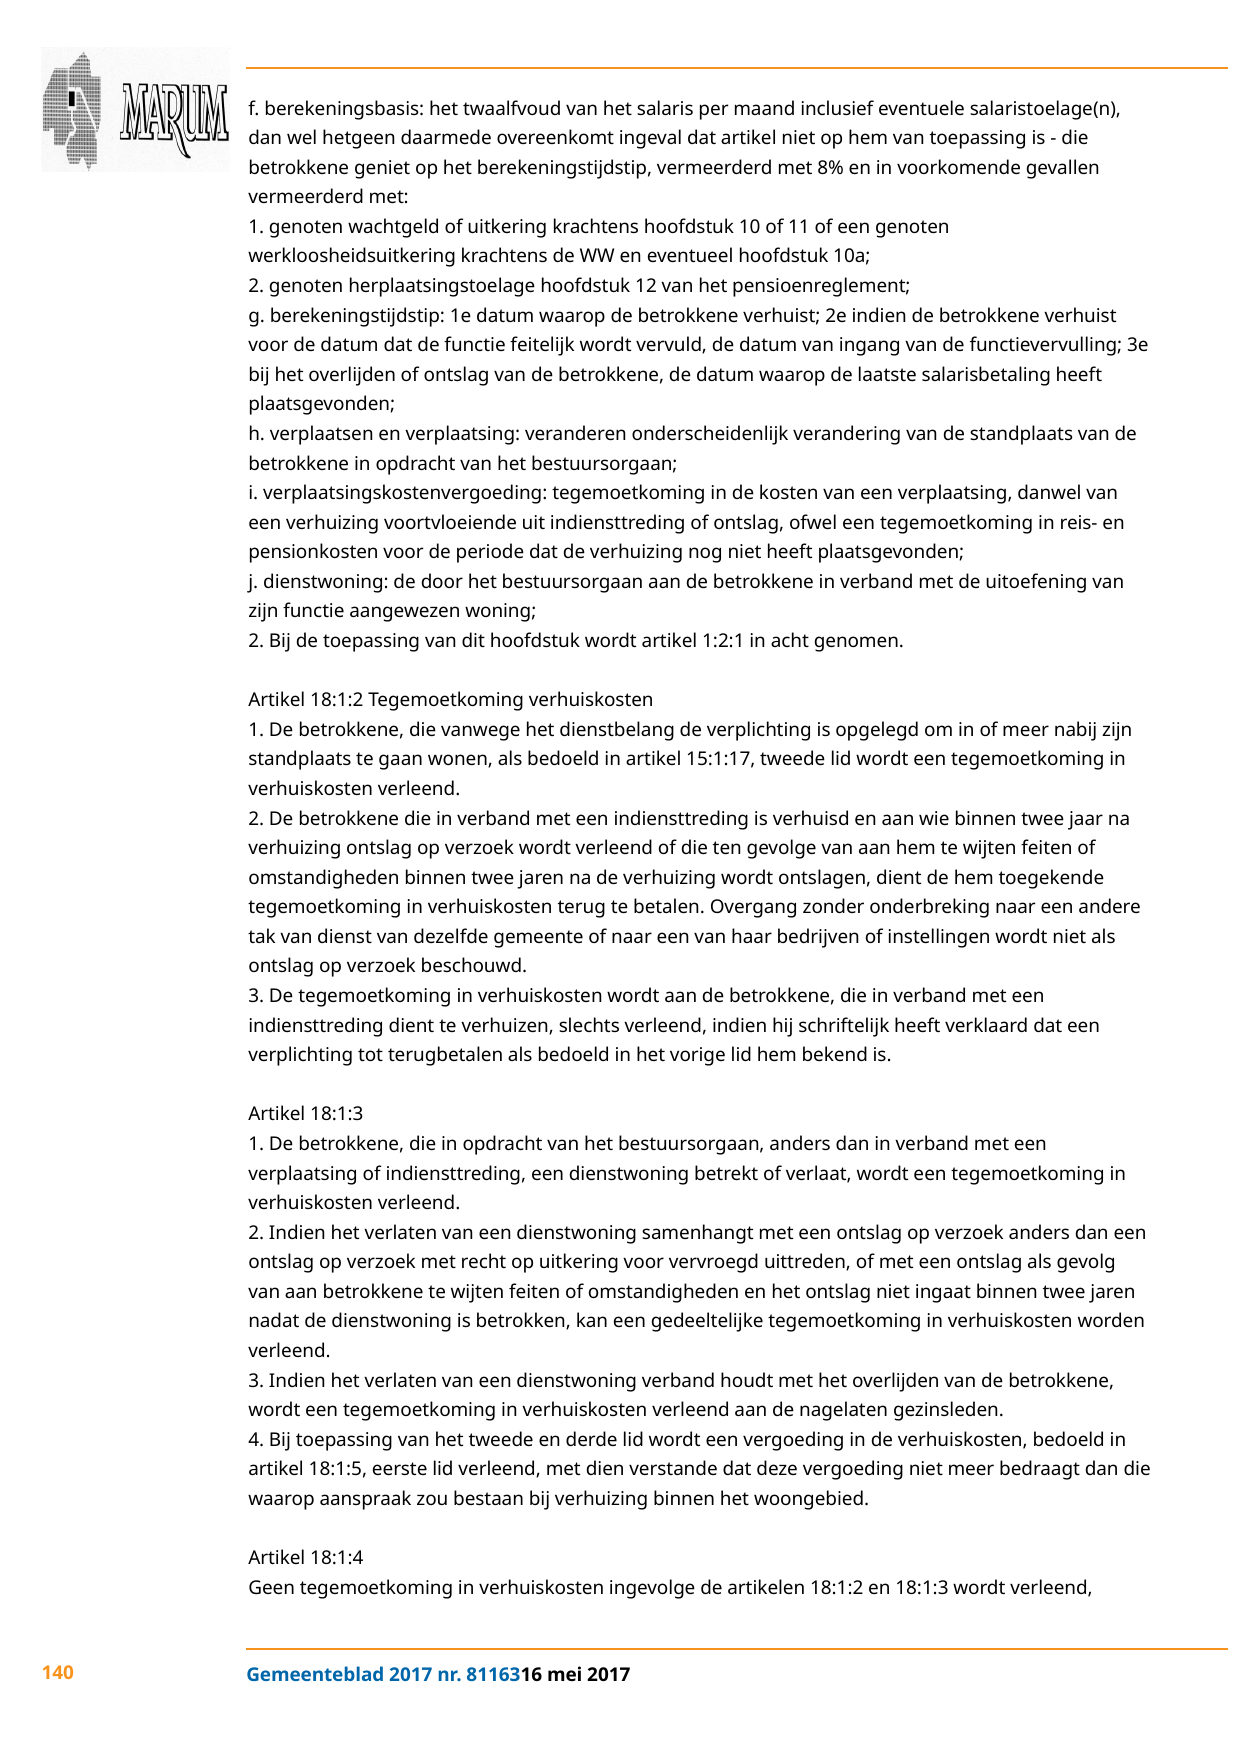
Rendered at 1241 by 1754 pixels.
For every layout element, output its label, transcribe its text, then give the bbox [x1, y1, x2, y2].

text 3. De tegemoetkoming in verhuiskosten wordt aan de betrokkene, die in verband met een indiensttreding dient te verhuizen, slechts verleend, indien hij schriftelijk heeft verklaard dat een verplichting tot terugbetalen als bedoeld in het vorige lid hem bekend is. [248, 982, 1152, 1067]
text 2. Bij de toepassing van dit hoofdstuk wordt artikel 1:2:1 in acht genomen. [248, 627, 1152, 653]
text j. dienstwoning: de door het bestuursorgaan aan de betrokkene in verband met de uitoefening van zijn functie aangewezen woning; [248, 568, 1152, 623]
text Geen tegemoetkoming in verhuiskosten ingevolge de artikelen 18:1:2 en 18:1:3 wordt verleend, [248, 1574, 1152, 1600]
text f. berekeningsbasis: het twaalfvoud van het salaris per maand inclusief eventuele salaristoelage(n), dan wel hetgeen daarmede overeenkomt ingeval dat artikel niet op hem van toepassing is - die betrokkene geniet op het berekeningstijdstip, vermeerderd met 8% en in voorkomende gevallen vermeerderd met: [248, 95, 1152, 209]
text 2. genoten herplaatsingstoelage hoofdstuk 12 van het pensioenreglement; [248, 272, 1152, 298]
text 3. Indien het verlaten van een dienstwoning verband houdt met het overlijden van de betrokkene, wordt een tegemoetkoming in verhuiskosten verleend aan de nagelaten gezinsleden. [248, 1367, 1152, 1422]
text 2. Indien het verlaten van een dienstwoning samenhangt met een ontslag op verzoek anders dan een ontslag op verzoek met recht op uitkering voor vervroegd uittreden, of met een ontslag als gevolg van aan betrokkene te wijten feiten of omstandigheden en het ontslag niet ingaat binnen twee jaren nadat de dienstwoning is betrokken, kan een gedeeltelijke tegemoetkoming in verhuiskosten worden verleend. [248, 1219, 1152, 1363]
text 1. De betrokkene, die in opdracht van het bestuursorgaan, anders dan in verband met een verplaatsing of indiensttreding, een dienstwoning betrekt of verlaat, wordt een tegemoetkoming in verhuiskosten verleend. [248, 1130, 1152, 1215]
text g. berekeningstijdstip: 1e datum waarop de betrokkene verhuist; 2e indien de betrokkene verhuist voor de datum dat de functie feitelijk wordt vervuld, de datum van ingang van de functievervulling; 3e bij het overlijden of ontslag van de betrokkene, de datum waarop de laatste salarisbetaling heeft plaatsgevonden; [248, 302, 1152, 416]
text 1. genoten wachtgeld of uitkering krachtens hoofdstuk 10 of 11 of een genoten werkloosheidsuitkering krachtens de WW en eventueel hoofdstuk 10a; [248, 213, 1152, 268]
text i. verplaatsingskostenvergoeding: tegemoetkoming in de kosten van een verplaatsing, danwel van een verhuizing voortvloeiende uit indiensttreding of ontslag, ofwel een tegemoetkoming in reis- en pensionkosten voor de periode dat de verhuizing nog niet heeft plaatsgevonden; [248, 479, 1152, 564]
text 2. De betrokkene die in verband met een indiensttreding is verhuisd en aan wie binnen twee jaar na verhuizing ontslag op verzoek wordt verleend of die ten gevolge van aan hem te wijten feiten of omstandigheden binnen twee jaren na de verhuizing wordt ontslagen, dient de hem toegekende tegemoetkoming in verhuiskosten terug te betalen. Overgang zonder onderbreking naar een andere tak van dienst van dezelfde gemeente of naar een van haar bedrijven of instellingen wordt niet als ontslag op verzoek beschouwd. [248, 805, 1152, 978]
picture [41, 47, 231, 172]
text Artikel 18:1:4 [248, 1544, 1152, 1570]
text Artikel 18:1:3 [248, 1101, 1152, 1126]
text Artikel 18:1:2 Tegemoetkoming verhuiskosten [248, 686, 1152, 712]
text h. verplaatsen en verplaatsing: veranderen onderscheidenlijk verandering van de standplaats van de betrokkene in opdracht van het bestuursorgaan; [248, 420, 1152, 476]
text 4. Bij toepassing van het tweede en derde lid wordt een vergoeding in de verhuiskosten, bedoeld in artikel 18:1:5, eerste lid verleend, met dien verstande dat deze vergoeding niet meer bedraagt dan die waarop aanspraak zou bestaan bij verhuizing binnen het woongebied. [248, 1426, 1152, 1511]
text 1. De betrokkene, die vanwege het dienstbelang de verplichting is opgelegd om in of meer nabij zijn standplaats te gaan wonen, als bedoeld in artikel 15:1:17, tweede lid wordt een tegemoetkoming in verhuiskosten verleend. [248, 716, 1152, 801]
